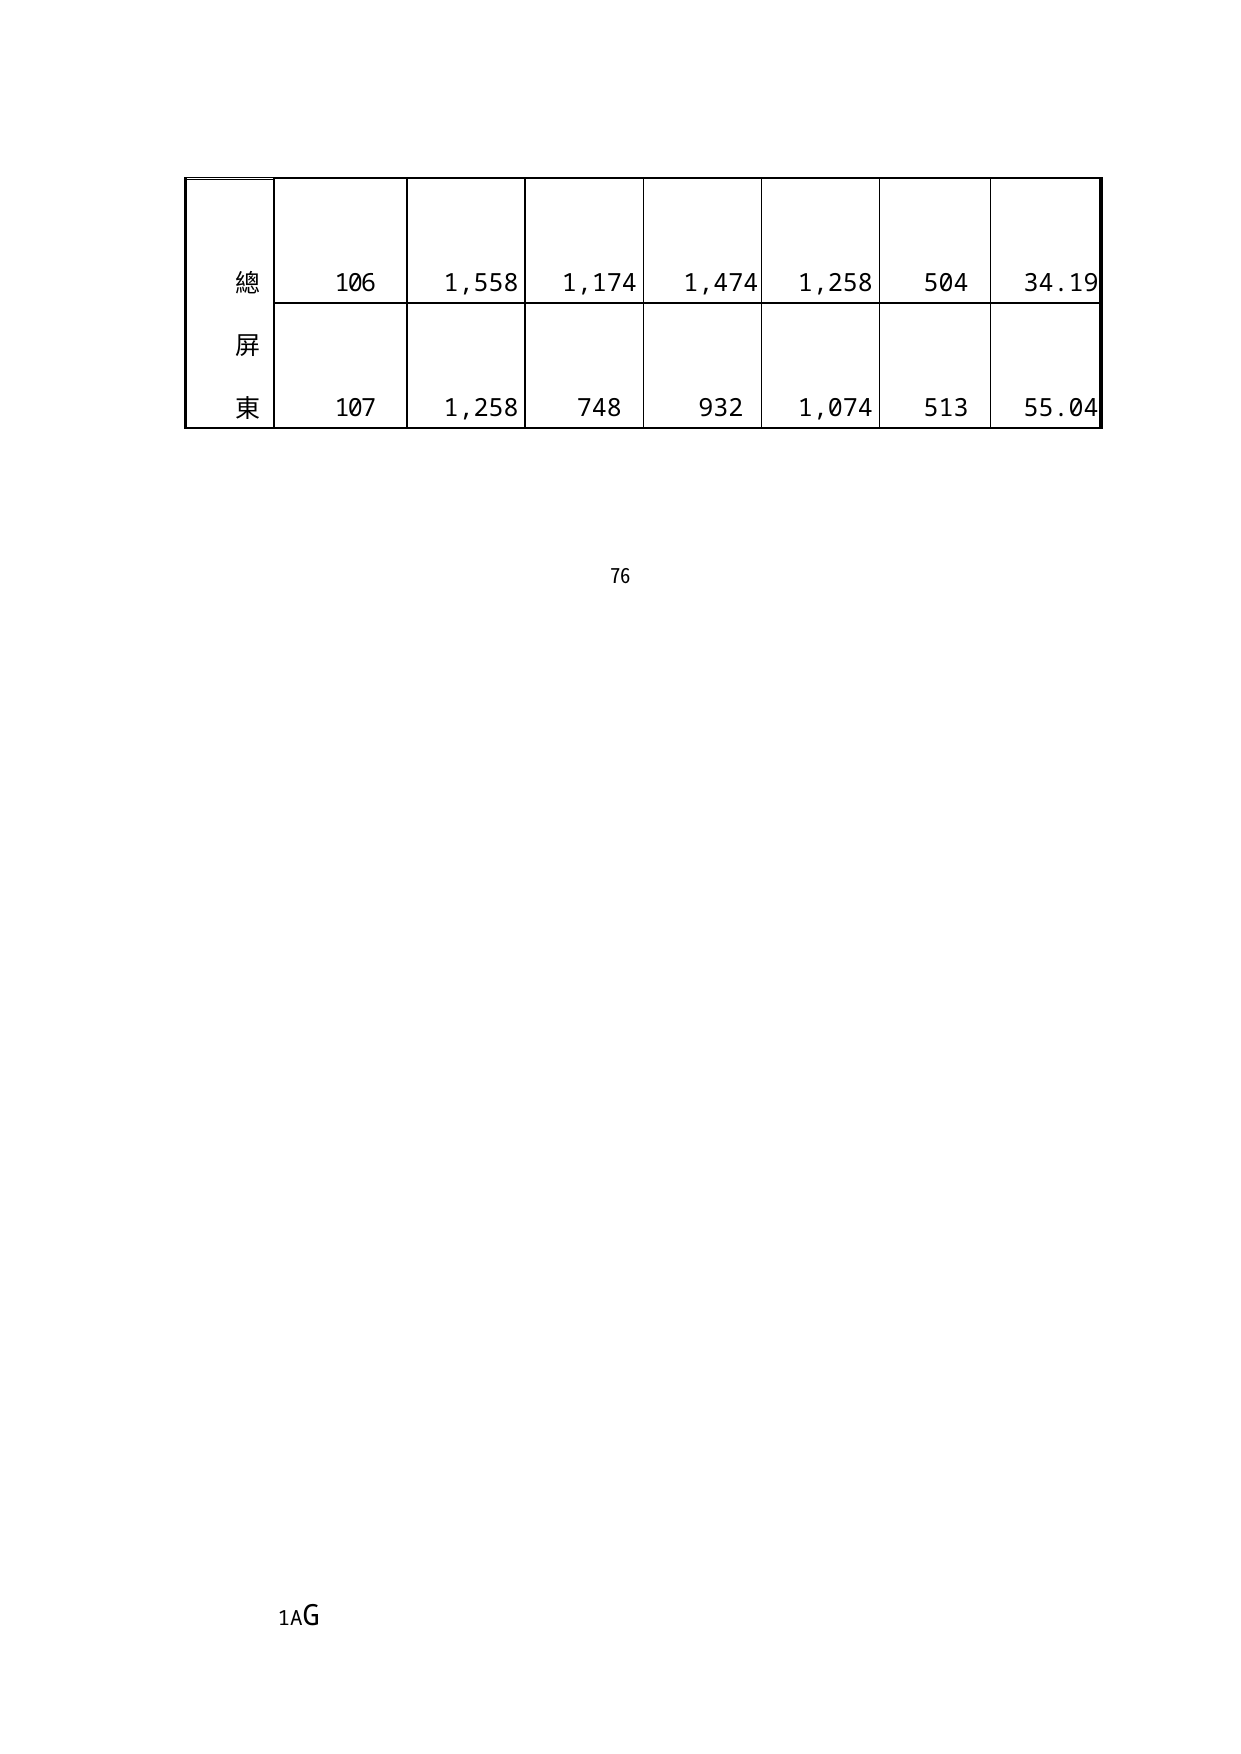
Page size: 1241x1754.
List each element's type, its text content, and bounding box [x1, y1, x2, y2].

table_cell 1,558 [408, 179, 524, 302]
table_cell 106 [275, 179, 406, 302]
table_cell 1,258 [408, 304, 524, 427]
table_cell 1,074 [762, 304, 879, 427]
table_cell 55.04 [991, 304, 1099, 427]
table_cell 513 [880, 304, 990, 427]
table_cell 504 [880, 179, 990, 302]
table_cell 932 [644, 304, 761, 427]
table_cell 1,258 [762, 179, 879, 302]
table_cell 1,474 [644, 179, 761, 302]
table_cell 34.19 [991, 179, 1099, 302]
table_cell 748 [526, 304, 643, 427]
table_cell 107 [275, 304, 406, 427]
table_cell 1,174 [526, 179, 643, 302]
table_cell 總屏東 [187, 180, 273, 427]
